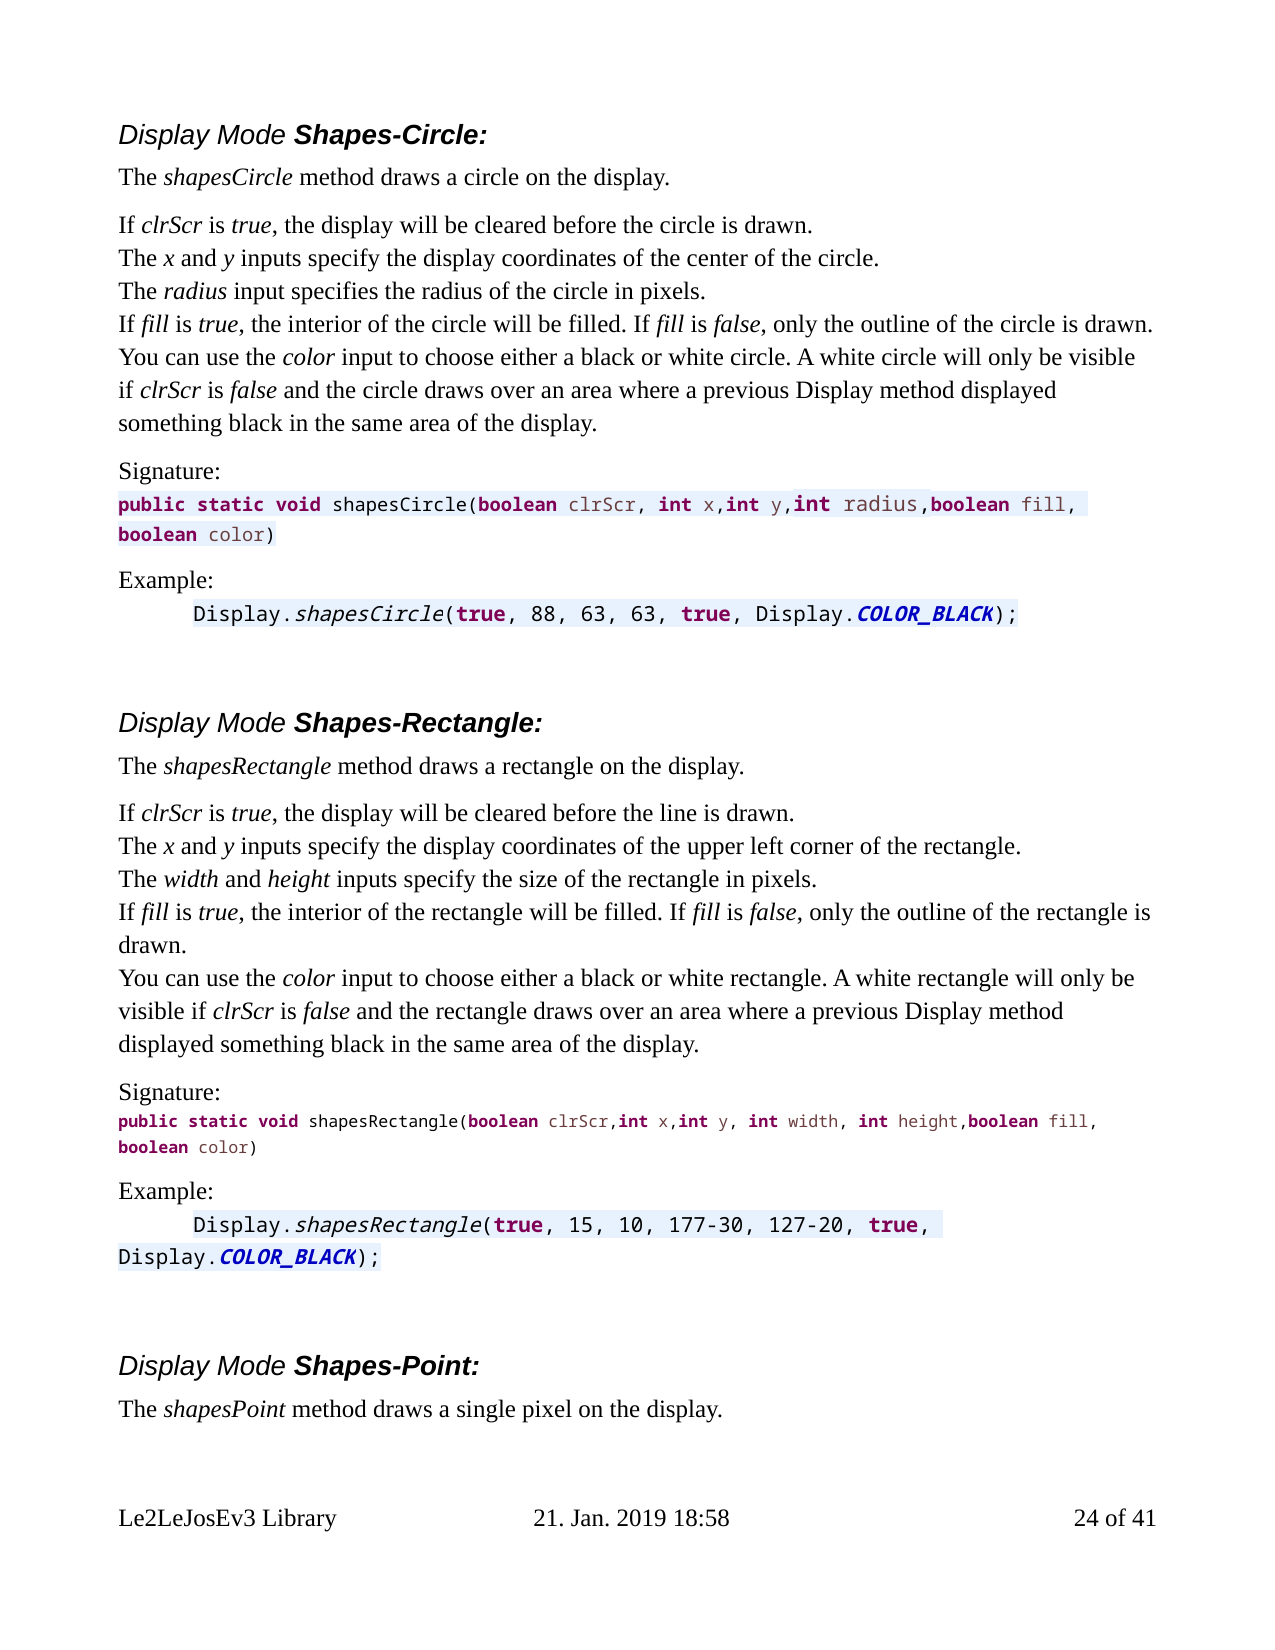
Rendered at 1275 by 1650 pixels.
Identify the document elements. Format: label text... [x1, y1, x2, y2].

subtitle Display Mode Shapes-Circle: [118, 118, 1157, 150]
text If clrScr is true, the display will be cleared before the line is drawn. The x and y inputs specify the display coordinates of the upper left corner of the rectangle. The width and height inputs specify the size of the rectangle in pixels. If fill is true, the interior of the rectangle will be filled. If fill is false, only the outline of the rectangle is drawn. You can use the color input to choose either a black or white rectangle. A white rectangle will only be visible if clrScr is false and the rectangle draws over an area where a previous Display method displayed something black in the same area of the display. [118, 798, 1157, 1058]
text The shapesCircle method draws a circle on the display. [118, 162, 1157, 191]
subtitle Display Mode Shapes-Rectangle: [118, 706, 1157, 738]
text The shapesRectangle method draws a rectangle on the display. [118, 751, 1157, 779]
text If clrScr is true, the display will be cleared before the circle is drawn. The x and y inputs specify the display coordinates of the center of the circle. The radius input specifies the radius of the circle in pixels. If fill is true, the interior of the circle will be filled. If fill is false, only the outline of the circle is drawn. You can use the color input to choose either a black or white circle. A white circle will only be visible if clrScr is false and the circle draws over an area where a previous Display method displayed something black in the same area of the display. [118, 210, 1157, 437]
text Example: Display.shapesRectangle(true, 15, 10, 177-30, 127-20, true, Display.COLOR_BLACK); [118, 1176, 1157, 1271]
text The shapesPoint method draws a single pixel on the display. [118, 1394, 1157, 1423]
text Example: Display.shapesCircle(true, 88, 63, 63, true, Display.COLOR_BLACK); [118, 565, 1157, 627]
subtitle Display Mode Shapes-Point: [118, 1350, 1157, 1382]
text Signature: public static void shapesRectangle(boolean clrScr,int x,int y, int width, int height,boolean fill, boolean color) [118, 1077, 1157, 1158]
text Signature: public static void shapesCircle(boolean clrScr, int x,int y,int radius,boolean fill, boolean color) [118, 456, 1157, 546]
